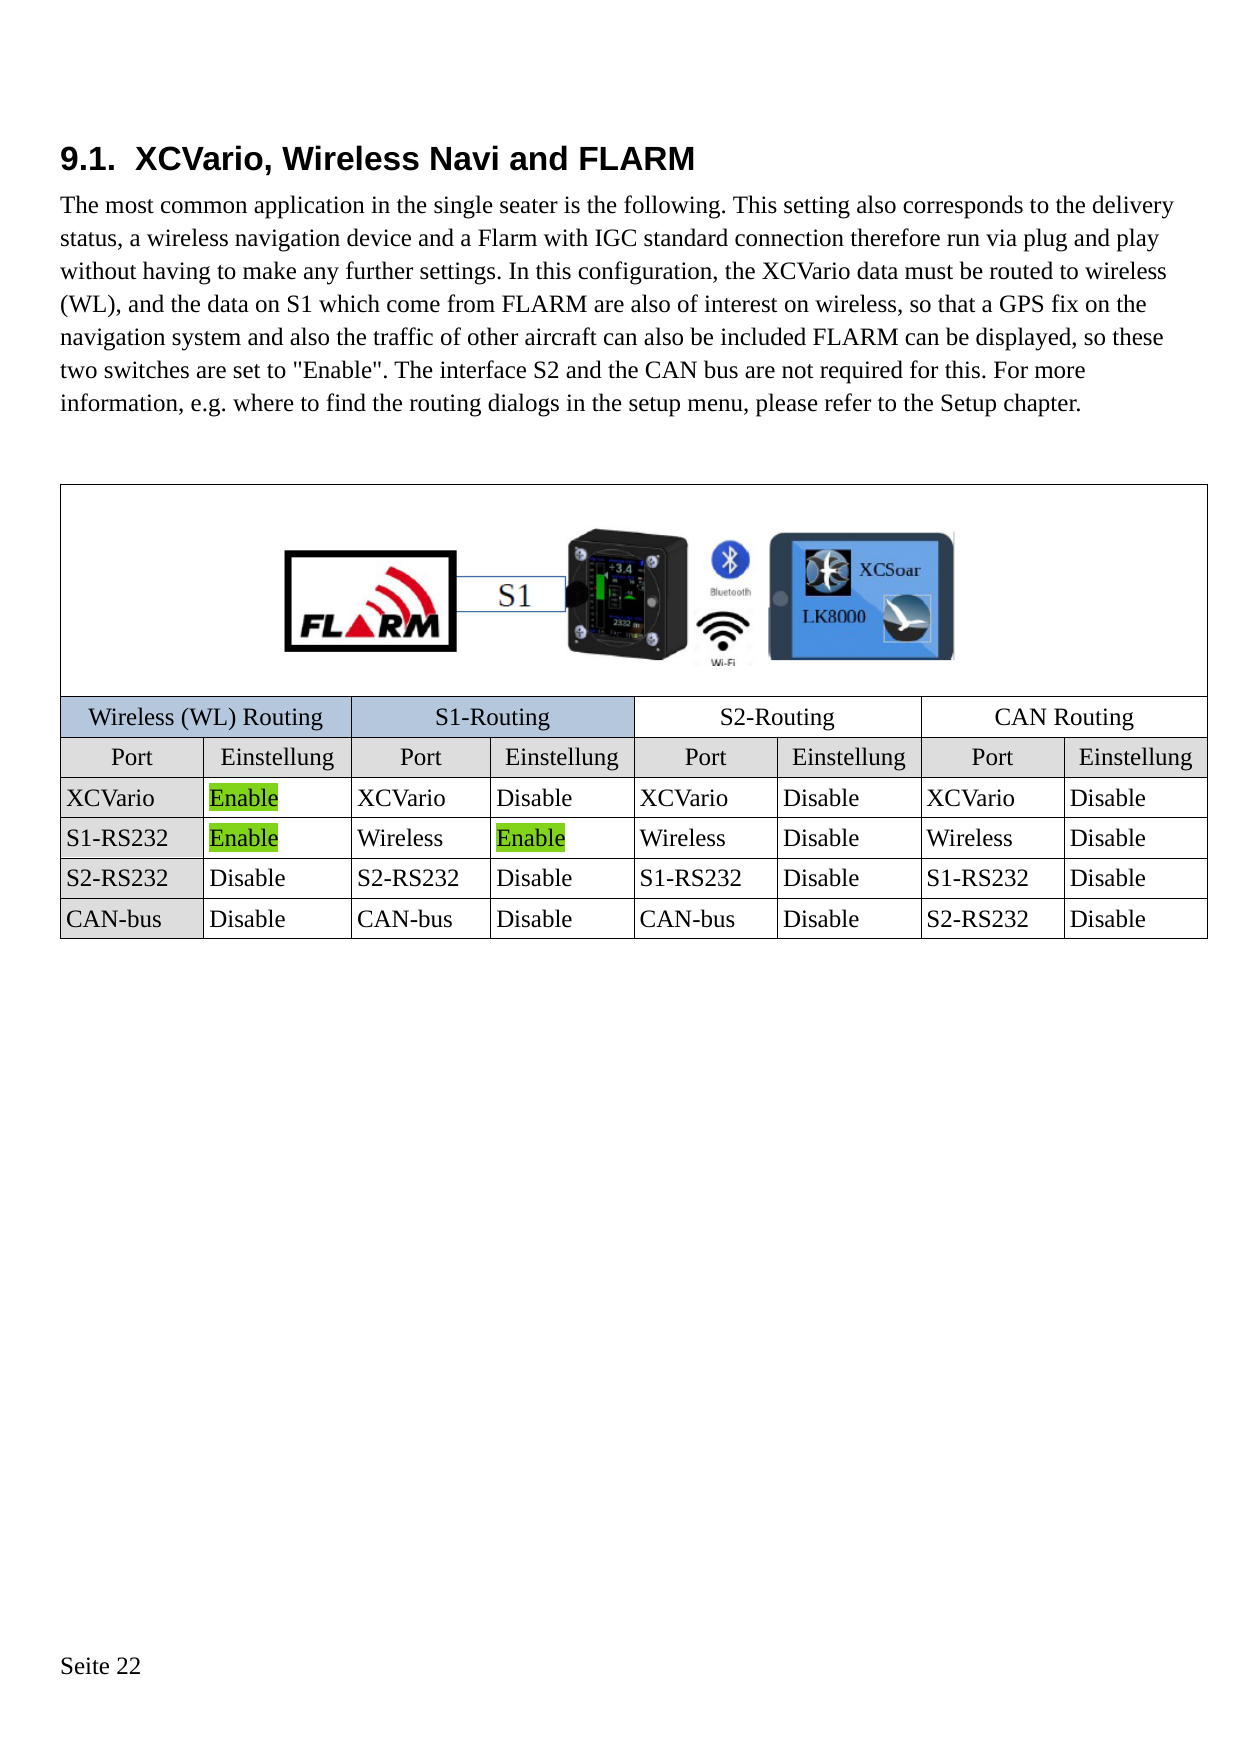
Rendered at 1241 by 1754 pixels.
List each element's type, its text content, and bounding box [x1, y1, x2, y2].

table_cell XCVario [352, 778, 490, 817]
table_cell S2-RS232 [922, 899, 1064, 938]
table_cell S2-RS232 [352, 859, 490, 898]
table_cell Disable [204, 859, 351, 898]
table_cell Wireless [922, 818, 1064, 857]
table_cell Disable [778, 818, 921, 857]
table_cell Wireless [635, 818, 777, 857]
table_cell S2-RS232 [61, 859, 203, 898]
table_cell CAN-bus [352, 899, 490, 938]
table_cell Disable [778, 899, 921, 938]
table_cell Port [922, 738, 1064, 777]
table_cell S1-RS232 [922, 859, 1064, 898]
table_cell Enable [204, 778, 351, 817]
table_cell XCVario [61, 778, 203, 817]
table_cell Disable [491, 778, 634, 817]
table_cell Disable [204, 899, 351, 938]
table_cell CAN-bus [61, 899, 203, 938]
table_cell CAN Routing [922, 697, 1207, 737]
table_cell Disable [491, 859, 634, 898]
table_cell S1-RS232 [61, 818, 203, 857]
table_cell Enable [491, 818, 634, 857]
table_cell Disable [1065, 778, 1207, 817]
table_header [61, 485, 1207, 696]
table_cell Disable [491, 899, 634, 938]
table_cell Einstellung [1065, 738, 1207, 777]
table_cell Wireless [352, 818, 490, 857]
table_cell Port [635, 738, 777, 777]
text The most common application in the single seater is the following. This setting also corresponds to the delivery status, a wireless navigation device and a Flarm with IGC standard connection therefore run via plug and play without having to make any further settings. In this configuration, the XCVario data must be routed to wireless (WL), and the data on S1 which come from FLARM are also of interest on wireless, so that a GPS fix on the navigation system and also the traffic of other aircraft can also be included FLARM can be displayed, so these two switches are set to "Enable". The interface S2 and the CAN bus are not required for this. For more information, e.g. where to find the routing dialogs in the setup menu, please refer to the Setup chapter. [60, 190, 1207, 417]
table_cell Einstellung [204, 738, 351, 777]
table_cell Disable [778, 778, 921, 817]
table_cell S1-Routing [352, 697, 634, 737]
table_cell Disable [778, 859, 921, 898]
table_cell Enable [204, 818, 351, 857]
picture [223, 506, 1036, 666]
table_cell Disable [1065, 899, 1207, 938]
subtitle XCVario, Wireless Navi and FLARM [60, 139, 1207, 178]
table_cell XCVario [922, 778, 1064, 817]
table_cell Port [61, 738, 203, 777]
table_cell Port [352, 738, 490, 777]
table_cell Disable [1065, 818, 1207, 857]
table_cell Wireless (WL) Routing [61, 697, 351, 737]
table_cell Einstellung [491, 738, 634, 777]
table_cell S2-Routing [635, 697, 921, 737]
table_cell CAN-bus [635, 899, 777, 938]
table_cell Einstellung [778, 738, 921, 777]
table_cell Disable [1065, 859, 1207, 898]
table_cell S1-RS232 [635, 859, 777, 898]
table_cell XCVario [635, 778, 777, 817]
